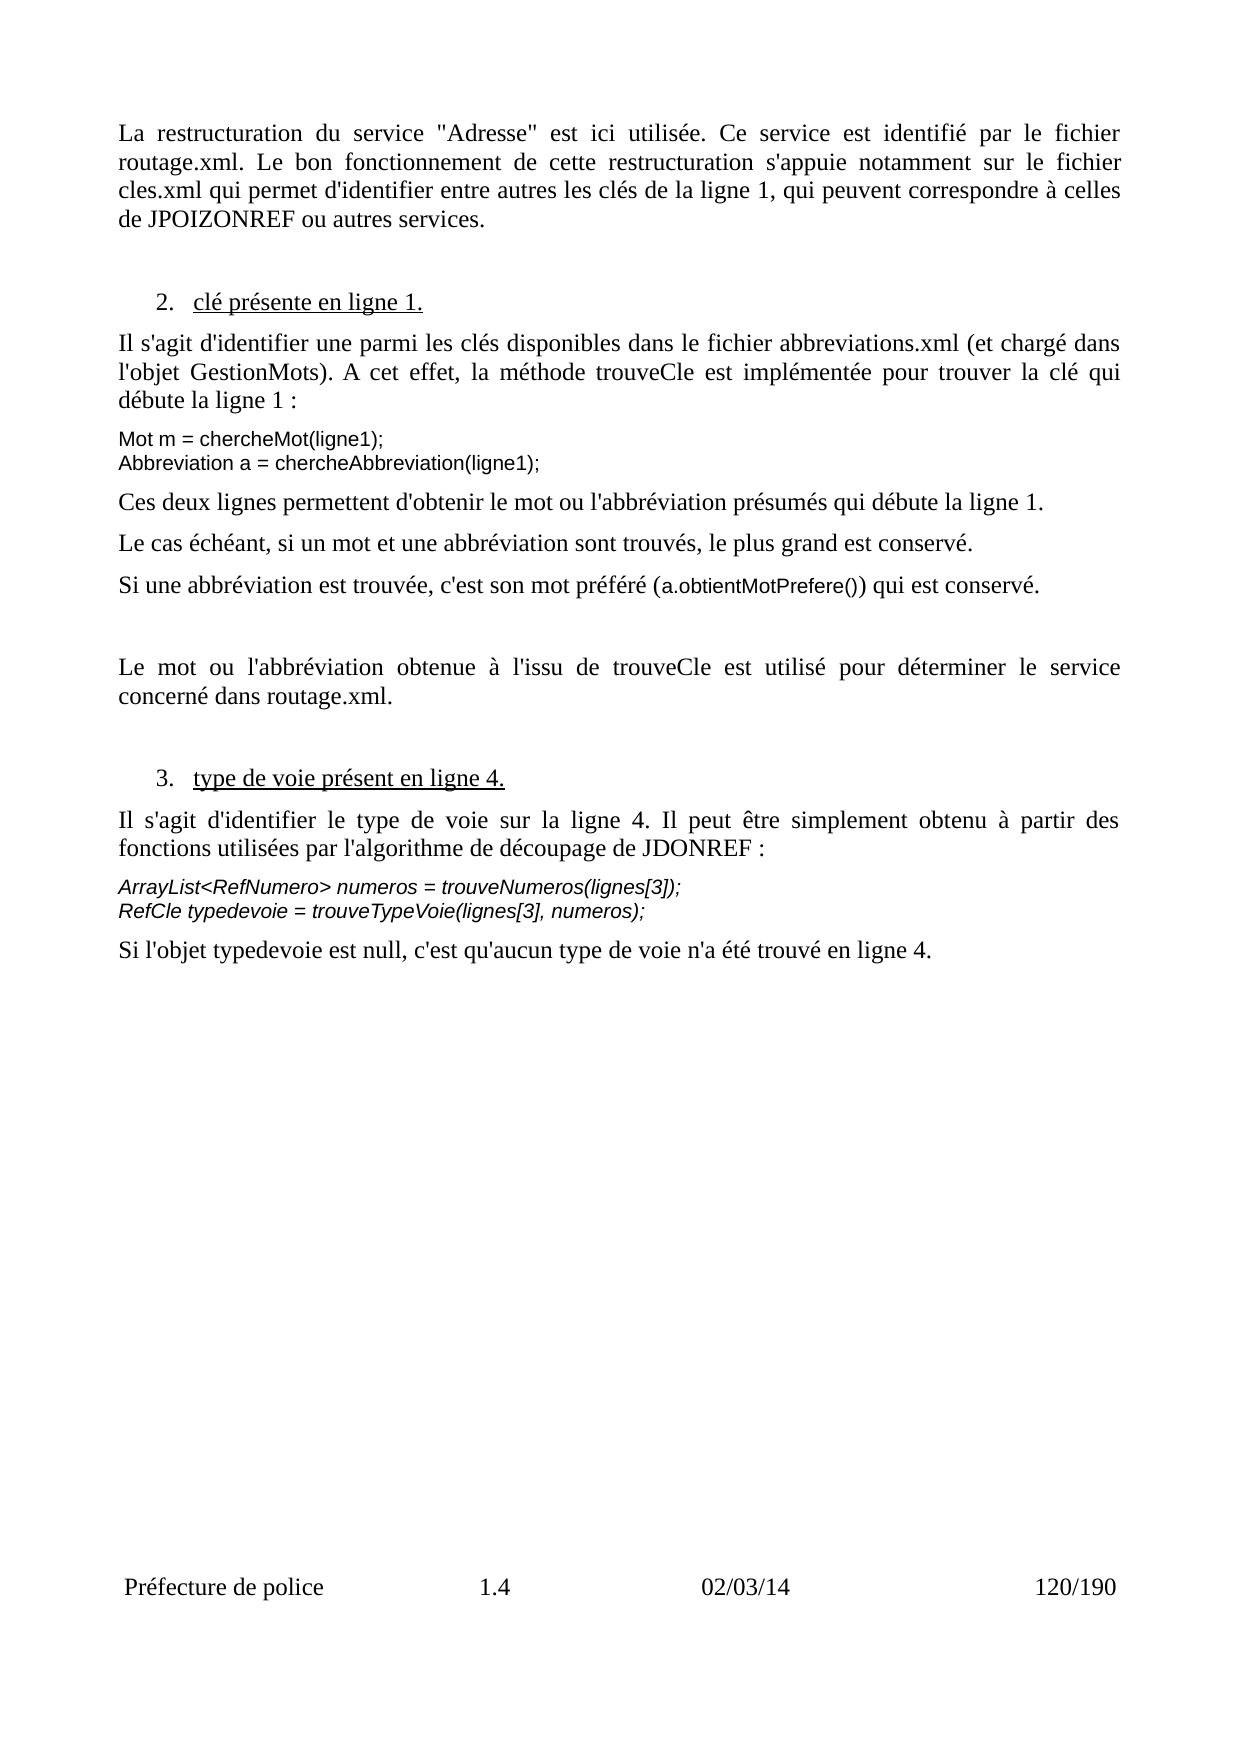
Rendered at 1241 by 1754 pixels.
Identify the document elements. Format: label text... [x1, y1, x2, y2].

text La restructuration du service "Adresse" est ici utilisée. Ce service est identifié par le fichier routage.xml. Le bon fonctionnement de cette restructuration s'appuie notamment sur le fichier cles.xml qui permet d'identifier entre autres les clés de la ligne 1, qui peuvent correspondre à celles de JPOIZONREF ou autres services. [118, 118, 1122, 233]
list clé présente en ligne 1. [156, 287, 1122, 316]
text ArrayList<RefNumero> numeros = trouveNumeros(lignes[3]); RefCle typedevoie = trouveTypeVoie(lignes[3], numeros); [118, 875, 1122, 923]
text Si une abbréviation est trouvée, c'est son mot préféré (a.obtientMotPrefere()) qui est conservé. [118, 570, 1122, 598]
text Le mot ou l'abbréviation obtenue à l'issu de trouveCle est utilisé pour déterminer le service concerné dans routage.xml. [118, 652, 1122, 710]
text Il s'agit d'identifier le type de voie sur la ligne 4. Il peut être simplement obtenu à partir des fonctions utilisées par l'algorithme de découpage de JDONREF : [118, 805, 1122, 862]
text Ces deux lignes permettent d'obtenir le mot ou l'abbréviation présumés qui débute la ligne 1. [118, 487, 1122, 516]
list type de voie présent en ligne 4. [156, 763, 1122, 792]
text Le cas échéant, si un mot et une abbréviation sont trouvés, le plus grand est conservé. [118, 528, 1122, 557]
text Il s'agit d'identifier une parmi les clés disponibles dans le fichier abbreviations.xml (et chargé dans l'objet GestionMots). A cet effet, la méthode trouveCle est implémentée pour trouver la clé qui débute la ligne 1 : [118, 328, 1122, 414]
text Si l'objet typedevoie est null, c'est qu'aucun type de voie n'a été trouvé en ligne 4. [118, 935, 1122, 964]
text Mot m = chercheMot(ligne1); Abbreviation a = chercheAbbreviation(ligne1); [118, 427, 1122, 475]
